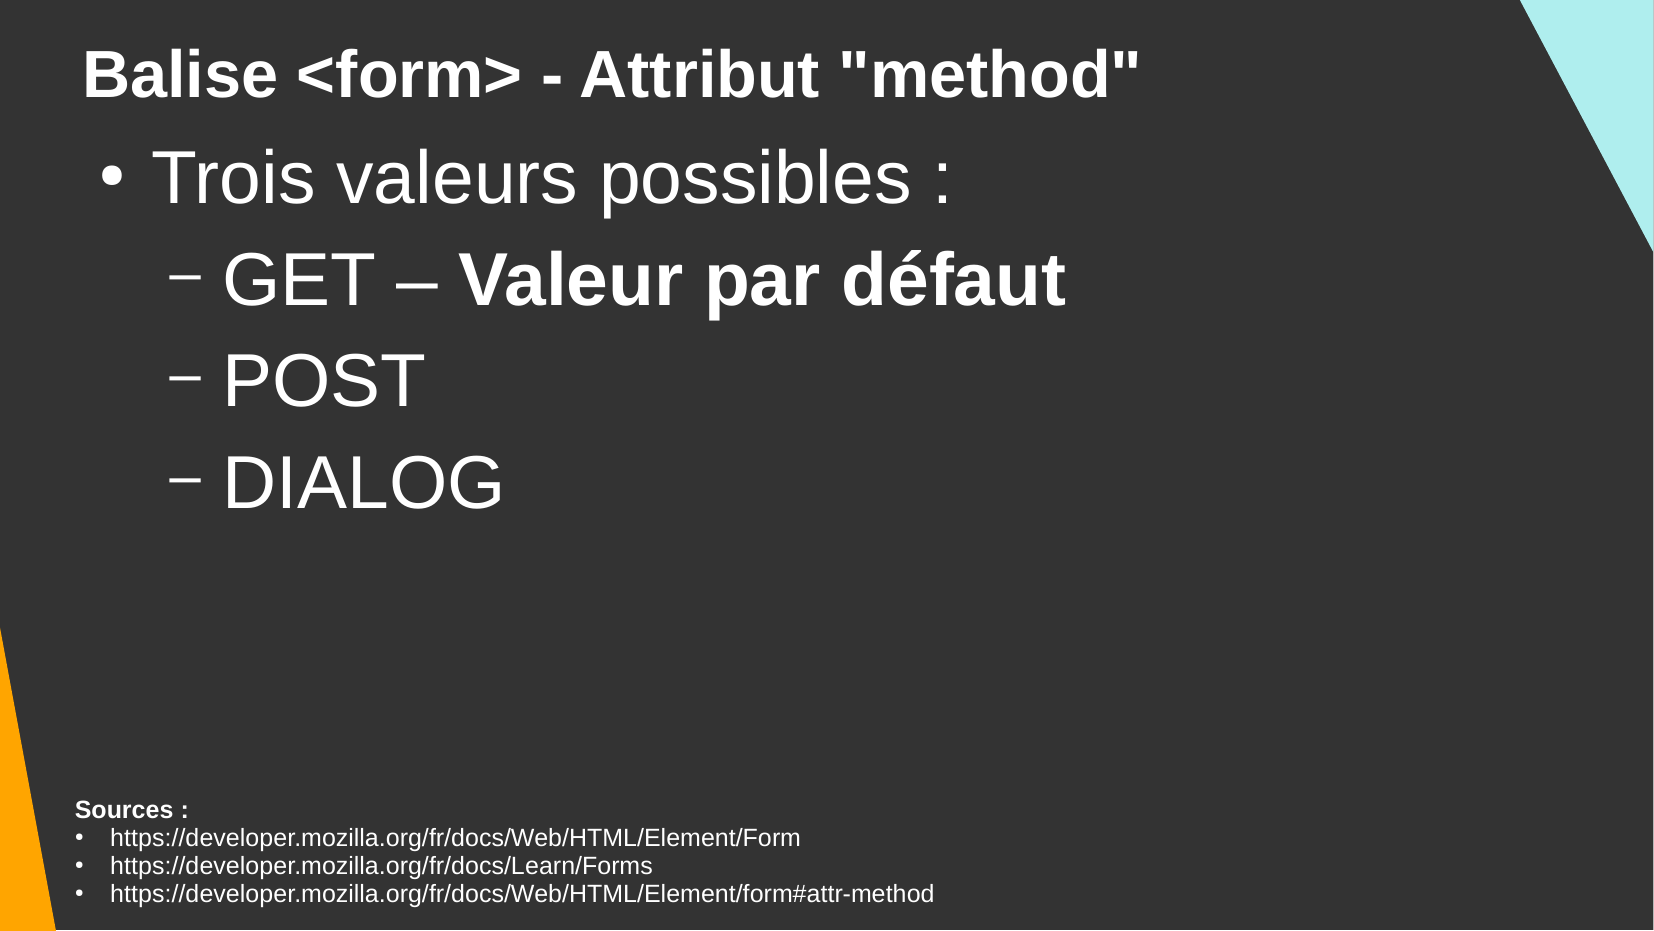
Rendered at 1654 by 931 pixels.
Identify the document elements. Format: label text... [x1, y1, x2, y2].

list Trois valeurs possibles : GET – Valeur par défaut POST DIALOG [80, 135, 1605, 789]
text_box [0, 627, 56, 931]
text_box [1519, 0, 1654, 254]
text_box Sources : https://developer.mozilla.org/fr/docs/Web/HTML/Element/Form https://developer.mozilla.org/fr/docs/Learn/Forms https://developer.mozilla.org/fr/docs/Web/HTML/Element/form#attr-method [60, 788, 1546, 916]
title Balise <form> - Attribut "method" [82, 37, 1571, 114]
